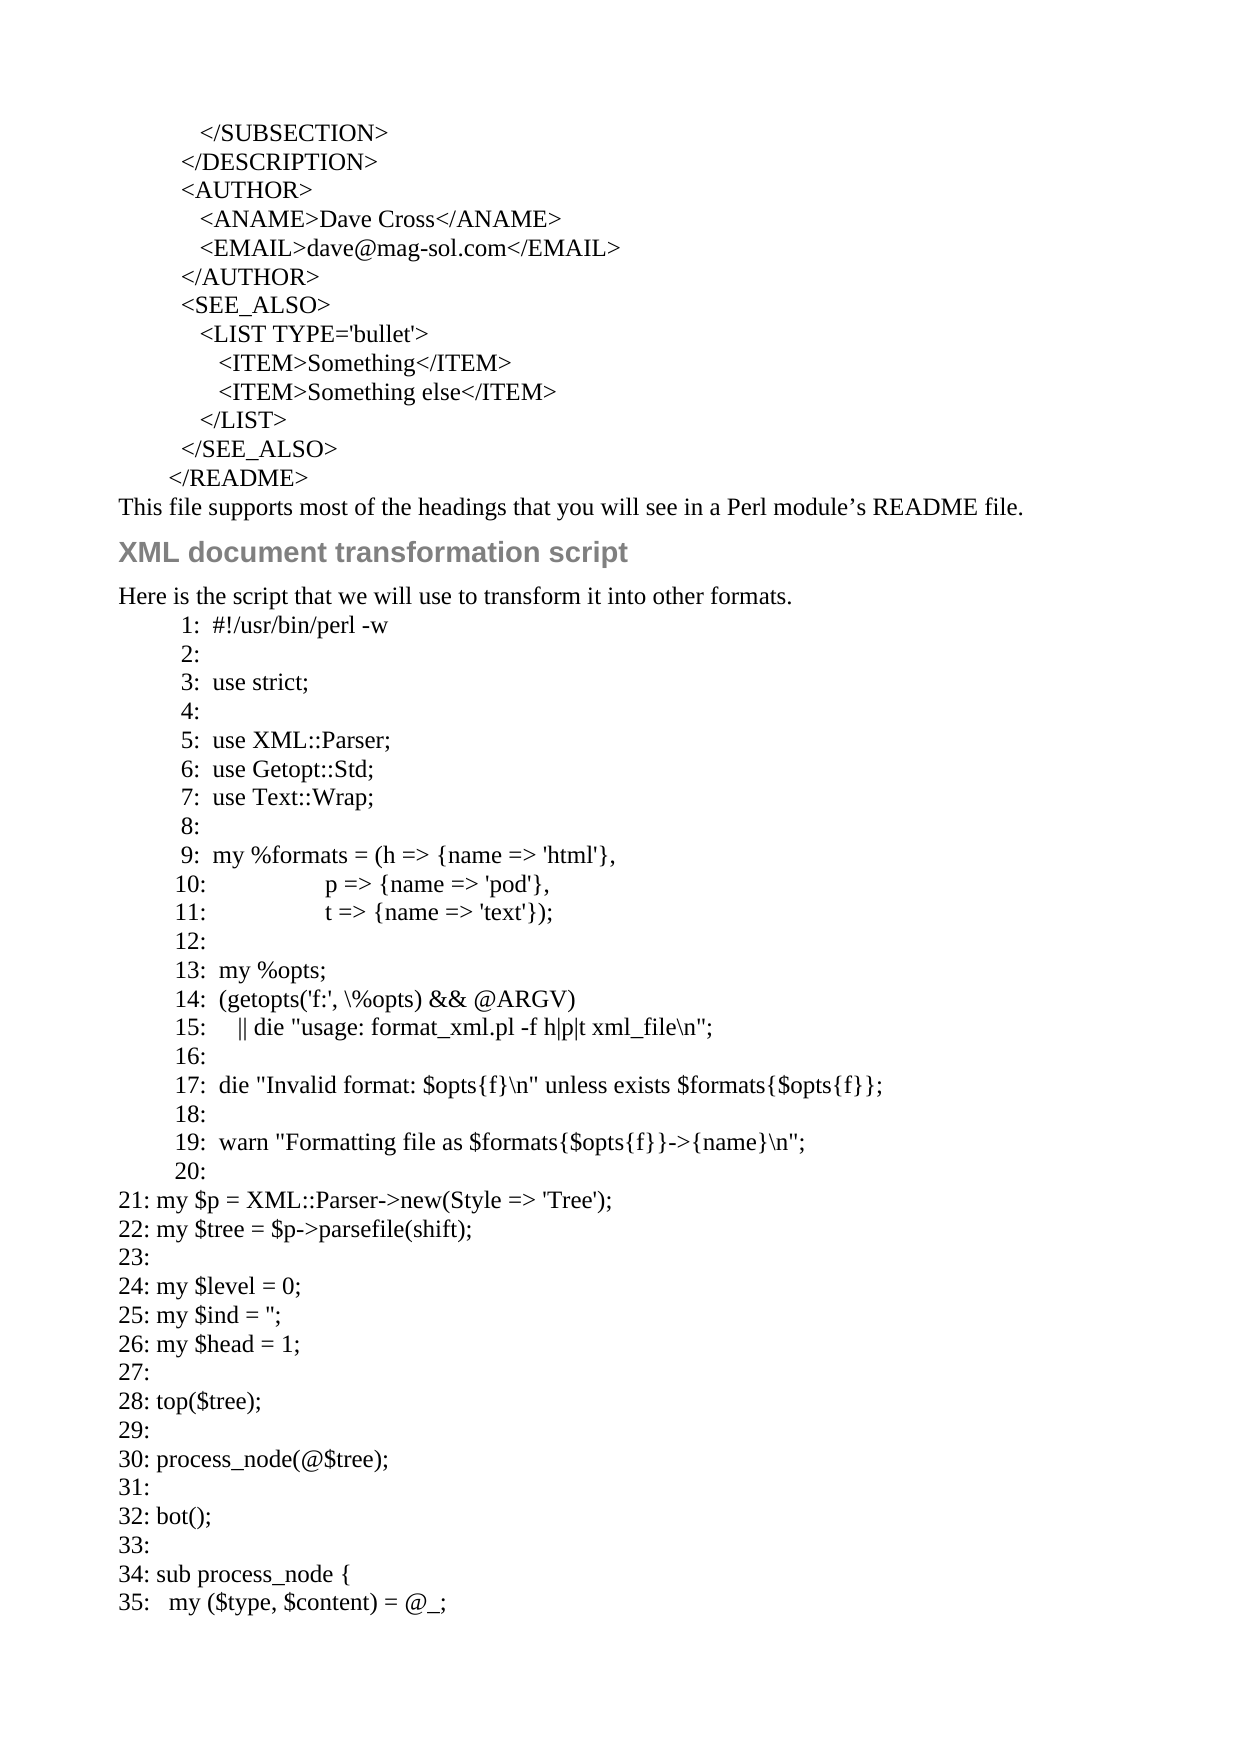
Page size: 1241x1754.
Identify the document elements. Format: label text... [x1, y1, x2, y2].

text </LIST> [118, 406, 1122, 434]
text 20: [118, 1156, 1122, 1185]
text 17: die "Invalid format: $opts{f}\n" unless exists $formats{$opts{f}}; [118, 1070, 1122, 1099]
text This file supports most of the headings that you will see in a Perl module’s README file. [118, 492, 1122, 521]
text 27: [118, 1357, 1122, 1386]
text <LIST TYPE='bullet'> [118, 319, 1122, 348]
text 30: process_node(@$tree); [118, 1444, 1122, 1472]
text 22: my $tree = $p->parsefile(shift); [118, 1214, 1122, 1242]
text 31: [118, 1472, 1122, 1501]
text <EMAIL>dave@mag-sol.com</EMAIL> [118, 233, 1122, 262]
text Here is the script that we will use to transform it into other formats. [118, 581, 1122, 610]
text 6: use Getopt::Std; [118, 754, 1122, 782]
text 1: #!/usr/bin/perl -w [118, 610, 1122, 639]
text 8: [118, 811, 1122, 840]
text 14: (getopts('f:', \%opts) && @ARGV) [118, 984, 1122, 1012]
text 35: my ($type, $content) = @_; [118, 1587, 1122, 1616]
text 5: use XML::Parser; [118, 725, 1122, 754]
text 21: my $p = XML::Parser->new(Style => 'Tree'); [118, 1185, 1122, 1214]
text 25: my $ind = ''; [118, 1300, 1122, 1329]
subtitle XML document transformation script [118, 535, 1122, 569]
text 13: my %opts; [118, 955, 1122, 984]
text <SEE_ALSO> [118, 291, 1122, 319]
text 26: my $head = 1; [118, 1329, 1122, 1357]
text <ITEM>Something else</ITEM> [118, 377, 1122, 406]
text <ITEM>Something</ITEM> [118, 348, 1122, 377]
text 2: [118, 639, 1122, 667]
text 3: use strict; [118, 667, 1122, 696]
text </SEE_ALSO> [118, 434, 1122, 463]
text <AUTHOR> [118, 176, 1122, 204]
text 4: [118, 696, 1122, 725]
text </SUBSECTION> [118, 118, 1122, 147]
text 15: || die "usage: format_xml.pl -f h|p|t xml_file\n"; [118, 1012, 1122, 1041]
text 33: [118, 1530, 1122, 1559]
text 24: my $level = 0; [118, 1271, 1122, 1300]
text 34: sub process_node { [118, 1559, 1122, 1587]
text 12: [118, 926, 1122, 955]
text 10: p => {name => 'pod'}, [118, 869, 1122, 897]
text 29: [118, 1415, 1122, 1444]
text 19: warn "Formatting file as $formats{$opts{f}}->{name}\n"; [118, 1127, 1122, 1156]
text </AUTHOR> [118, 262, 1122, 291]
text </README> [118, 463, 1122, 492]
text 9: my %formats = (h => {name => 'html'}, [118, 840, 1122, 869]
text </DESCRIPTION> [118, 147, 1122, 176]
text 11: t => {name => 'text'}); [118, 897, 1122, 926]
text <ANAME>Dave Cross</ANAME> [118, 204, 1122, 233]
text 16: [118, 1041, 1122, 1070]
text 32: bot(); [118, 1501, 1122, 1530]
text 18: [118, 1099, 1122, 1127]
text 28: top($tree); [118, 1386, 1122, 1415]
text 7: use Text::Wrap; [118, 782, 1122, 811]
text 23: [118, 1242, 1122, 1271]
